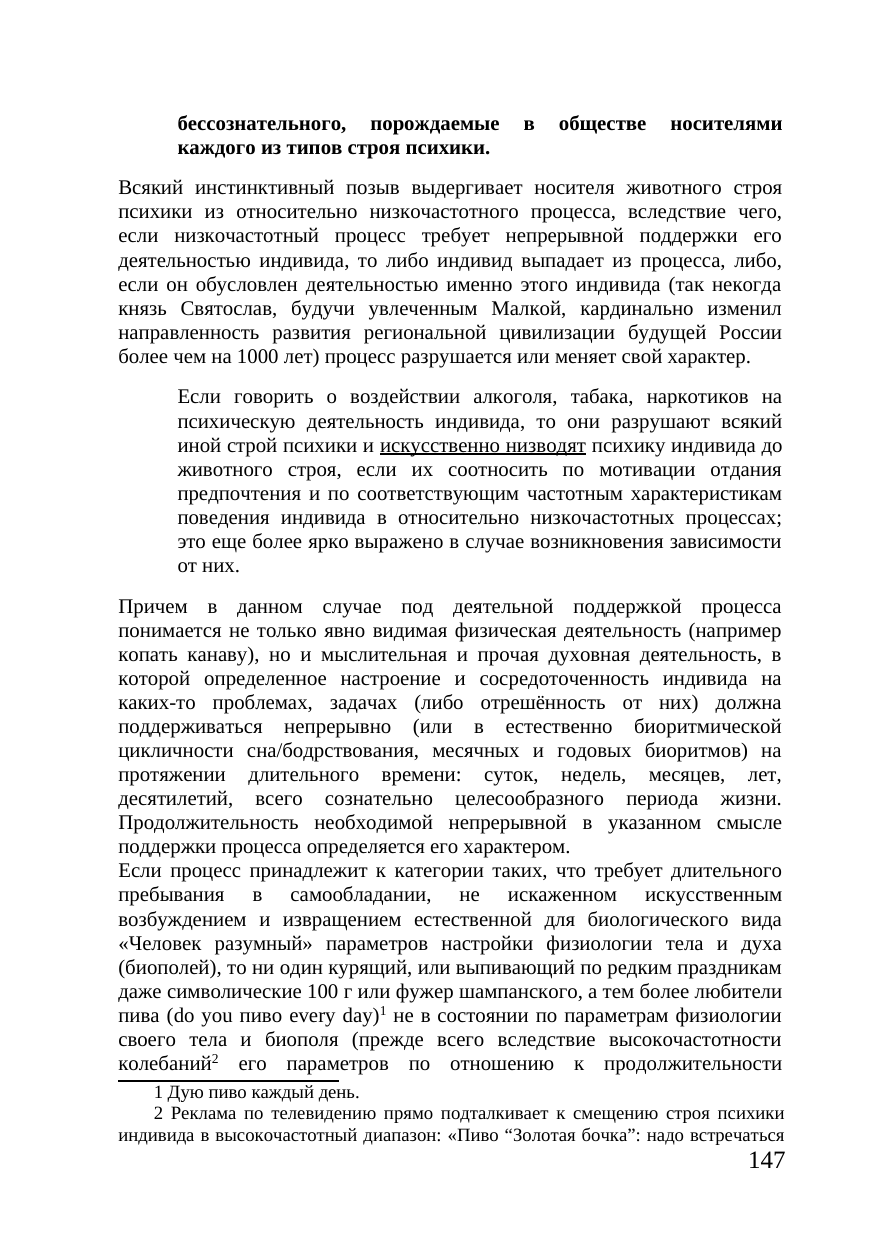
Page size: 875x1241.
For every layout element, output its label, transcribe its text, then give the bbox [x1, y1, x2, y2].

text Реклама по телевидению прямо подталкивает к смещению строя психики индивида в высокочастотный диапазон: «Пиво “Золотая бочка”: надо встречаться [118, 1102, 786, 1145]
text Дую пиво каждый день. [118, 1081, 786, 1102]
text Всякий инстинктивный позыв выдергивает носителя животного строя психики из относительно низкочастотного процесса, вследствие чего, если низкочастотный процесс требует непрерывной поддержки его деятельностью индивида, то либо индивид выпадает из процесса, либо, если он обусловлен деятельностью именно этого индивида (так некогда князь Святослав, будучи увлеченным Малкой, кардинально изменил направленность развития региональной цивилизации будущей России более чем на 1000 лет) процесс разрушается или меняет свой характер. [118, 175, 783, 368]
text бессознательного, порождаемые в обществе носителями каждого из типов строя психики. [177, 111, 783, 159]
text Если говорить о воздействии алкоголя, табака, наркотиков на психическую деятельность индивида, то они разрушают всякий иной строй психики и искусственно низводят психику индивида до животного строя, если их соотносить по мотивации отдания предпочтения и по соответствующим частотным характеристикам поведения индивида в относительно низкочастотных процессах; это еще более ярко выражено в случае возникновения зависимости от них. [177, 384, 783, 577]
text Причем в данном случае под деятельной поддержкой процесса понимается не только явно видимая физическая деятельность (например копать канаву), но и мыслительная и прочая духовная деятельность, в которой определенное настроение и сосредоточенность индивида на каких-то проблемах, задачах (либо отрешённость от них) должна поддерживаться непрерывно (или в естественно биоритмической цикличности сна/бодрствования, месячных и годовых биоритмов) на протяжении длительного времени: суток, недель, месяцев, лет, десятилетий, всего сознательно целесообразного периода жизни. Продолжительность необходимой непрерывной в указанном смысле поддержки процесса определяется его характером. [118, 594, 783, 858]
text Если процесс принадлежит к категории таких, что требует длительного пребывания в самообладании, не искаженном искусственным возбуждением и извращением естественной для биологического вида «Человек разумный» параметров настройки физиологии тела и духа (биополей), то ни один курящий, или выпивающий по редким праздникам даже символические 100 г или фужер шампанского, а тем более любители пива (do you пиво every day) не в состоянии по параметрам физиологии своего тела и биополя (прежде всего вследствие высокочастотности колебаний его параметров по отношению к продолжительности [118, 858, 783, 1075]
